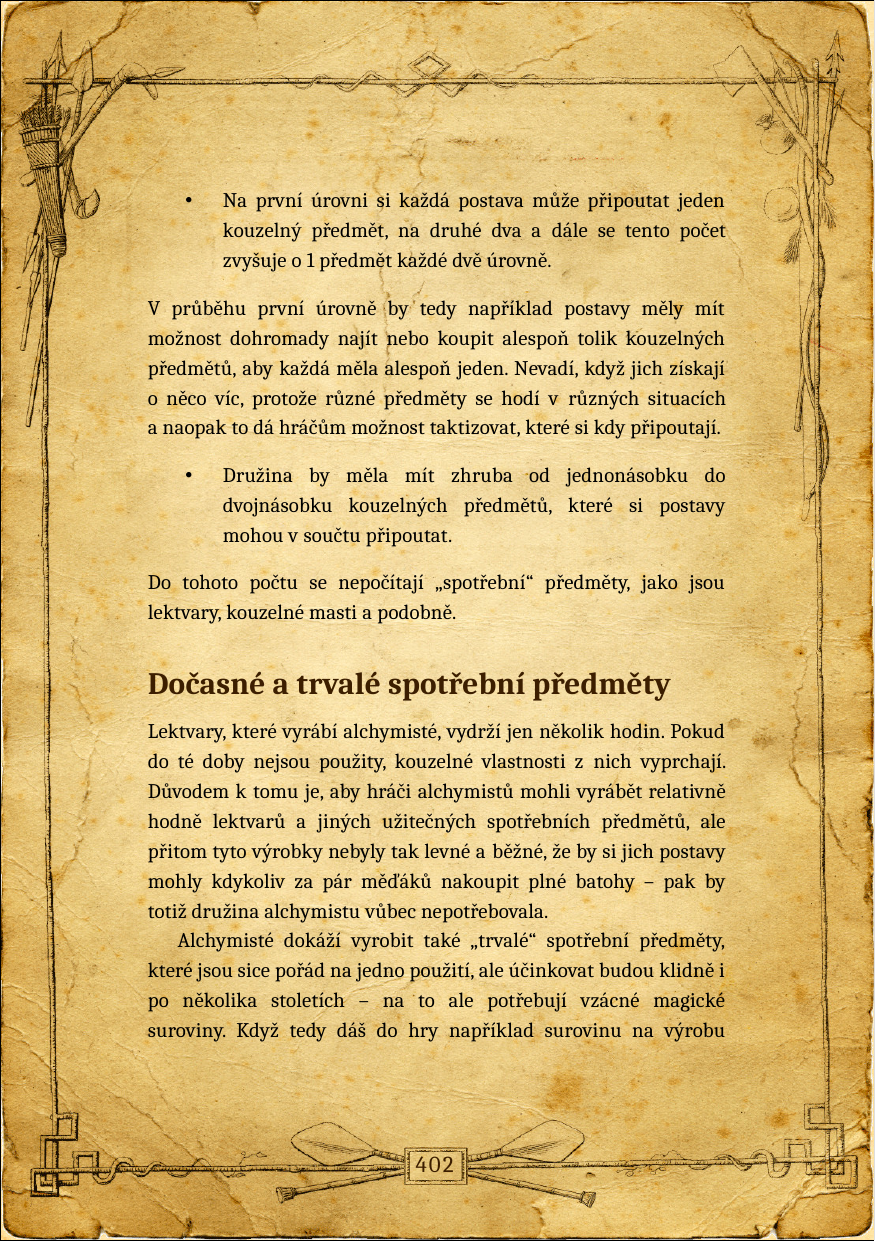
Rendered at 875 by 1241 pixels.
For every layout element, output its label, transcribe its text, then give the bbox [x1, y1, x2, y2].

list Družina by měla mít zhruba od jednonásobku do dvojnásobku kouzelných předmětů, které si postavy mohou v⁠ součtu připoutat. [185, 464, 726, 547]
text Do tohoto počtu se nepočítají „spotřební“ předměty, jako jsou lektvary, kouzelné masti a⁠ podobně. [148, 571, 726, 625]
picture [1, 1, 874, 1240]
text Lektvary, které vyrábí alchymisté, vydrží jen několik hodin. Pokud do té doby nejsou použity, kouzelné vlastnosti z⁠ nich vyprchají. Důvodem k⁠ tomu je, aby hráči alchymistů mohli vyrábět relativně hodně lektvarů a⁠ jiných užitečných spotřebních předmětů, ale přitom tyto výrobky nebyly tak levné a⁠ běžné, že by si jich postavy mohly kdykoliv za pár měďáků nakoupit plné batohy – pak by totiž družina alchymistu vůbec nepotřebovala. Alchymisté dokáží vyrobit také „trvalé“ spotřební předměty, které jsou sice pořád na jedno použití, ale účinkovat budou klidně i⁠ po několika stoletích – na to ale potřebují vzácné magické suroviny. Když tedy dáš do hry například surovinu na výrobu [148, 720, 726, 1043]
subtitle Dočasné a⁠ trvalé spotřební předměty [148, 666, 726, 702]
text V⁠ průběhu první úrovně by tedy například postavy měly mít možnost dohromady najít nebo koupit alespoň tolik kouzelných předmětů, aby každá měla alespoň jeden. Nevadí, když jich získají o⁠ něco víc, protože různé předměty se hodí v⁠ různých situacích a⁠ naopak to dá hráčům možnost taktizovat, které si kdy připoutají. [148, 296, 726, 440]
list Na první úrovni si každá postava může připoutat jeden kouzelný předmět, na druhé dva a⁠ dále se tento počet zvyšuje o⁠ 1 předmět každé dvě úrovně. [185, 189, 726, 273]
